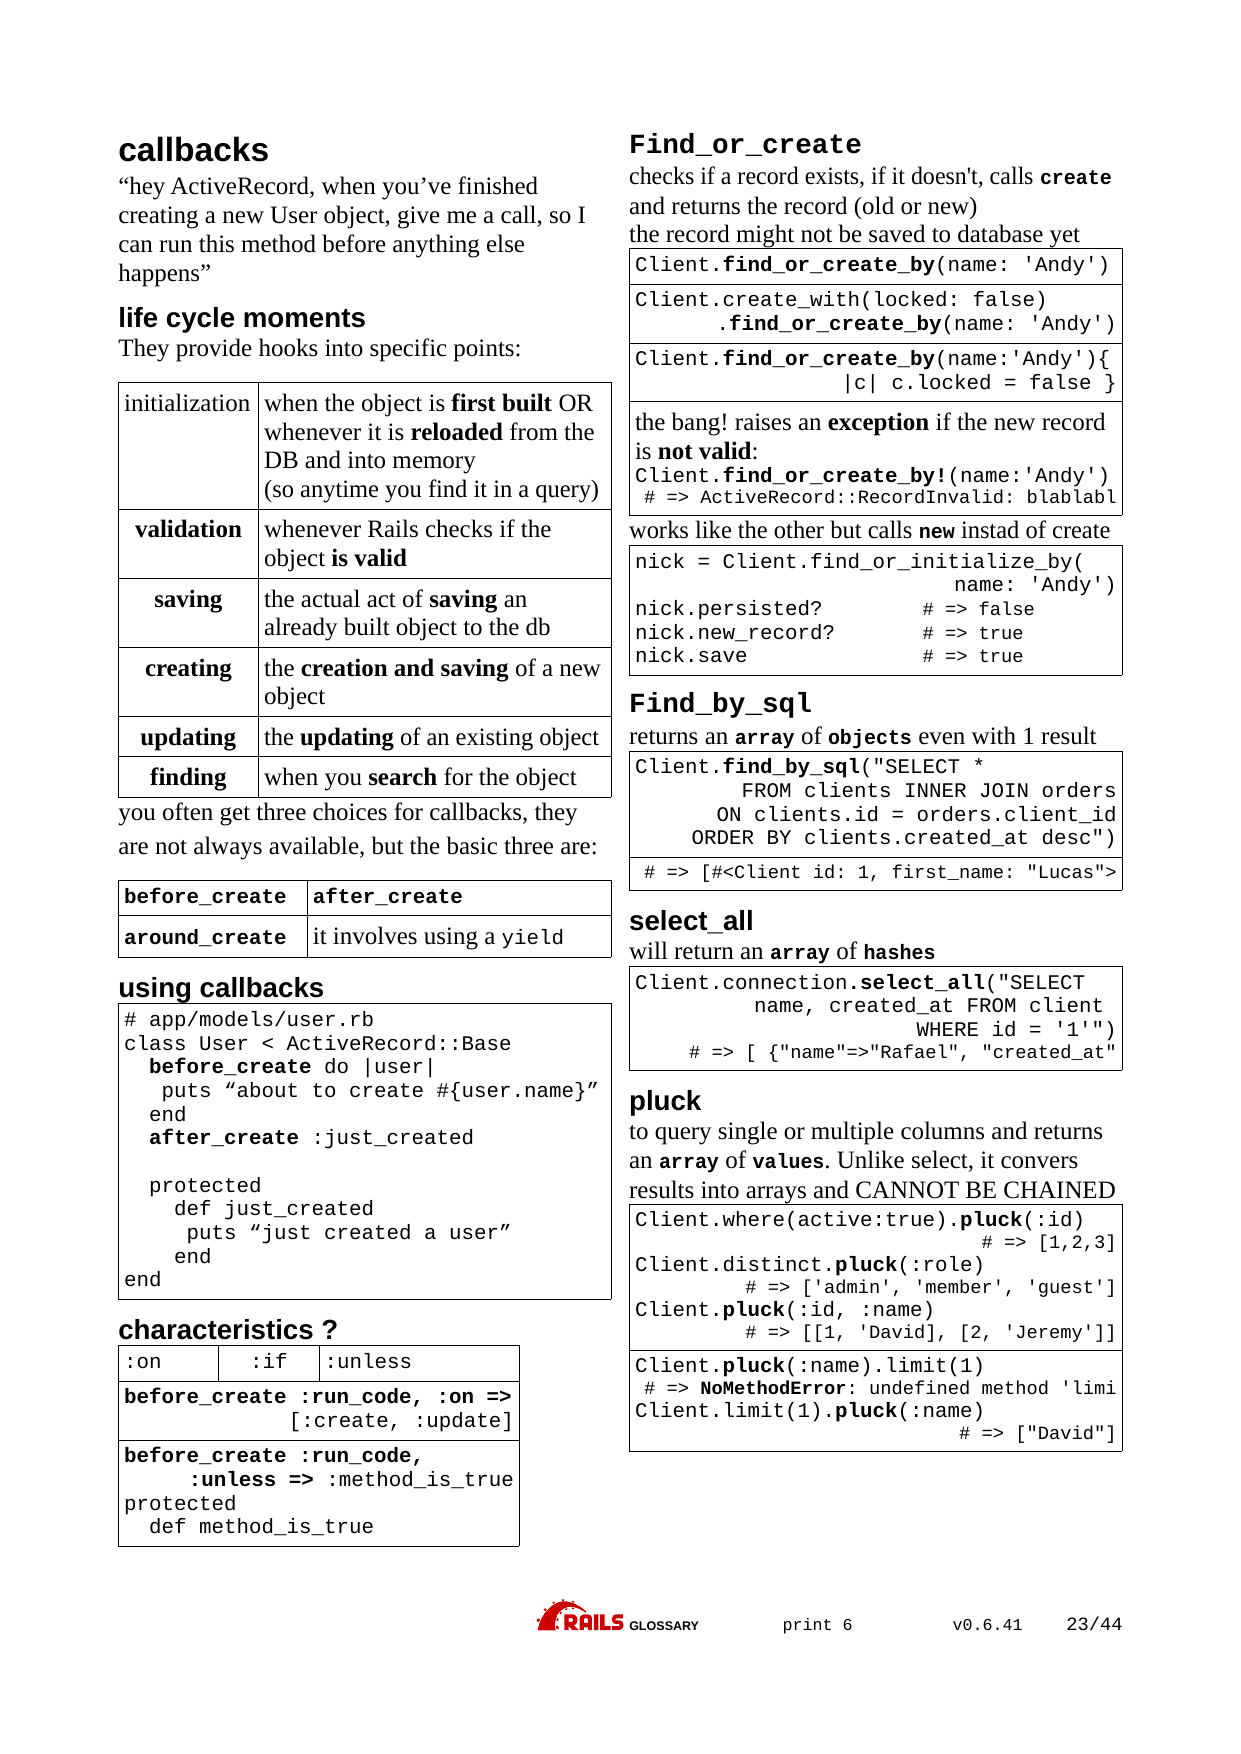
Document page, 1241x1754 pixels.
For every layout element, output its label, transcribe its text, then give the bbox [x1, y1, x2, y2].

subtitle pluck [629, 1084, 1122, 1116]
table_cell when you search for the object [259, 757, 611, 797]
table_cell # => [#<Client id: 1, first_name: "Lucas"> [630, 858, 1122, 889]
table_cell the creation and saving of a new object [259, 648, 611, 716]
subtitle life cycle moments [118, 301, 611, 333]
subtitle characteristics ? [118, 1313, 611, 1345]
table_cell finding [119, 757, 258, 797]
table_header before_create [119, 881, 307, 915]
subtitle Find_by_sql [629, 689, 1122, 721]
subtitle callbacks [118, 130, 611, 168]
table_cell validation [119, 510, 258, 578]
table_header nick = Client.find_or_initialize_by( name: 'Andy') nick.persisted? # => false nick.new_record? # => true nick.save # => true [630, 546, 1122, 675]
text and returns the record (old or new) [629, 191, 1122, 219]
table_header Client.connection.select_all("SELECT name, created_at FROM client WHERE id = '1'") # => [ {"name"=>"Rafael", "created_at" [630, 967, 1122, 1069]
table_header # app/models/user.rb class User < ActiveRecord::Base before_create do |user| puts “about to create #{user.name}” end after_create :just_created protected def just_created puts “just created a user” end end [119, 1004, 611, 1299]
table_cell the updating of an existing object [259, 717, 611, 756]
text “hey ActiveRecord, when you’ve finished creating a new User object, give me a call, so I can run this method before anything else happens” [118, 171, 611, 286]
text checks if a record exists, if it doesn't, calls create [629, 161, 1122, 191]
table_cell the bang! raises an exception if the new record is not valid: Client.find_or_create_by!(name:'Andy') # => ActiveRecord::RecordInvalid: blablabl [630, 402, 1122, 515]
text you often get three choices for callbacks, they are not always available, but the basic three are: [118, 798, 611, 860]
subtitle select_all [629, 904, 1122, 936]
text They provide hooks into specific points: [118, 333, 611, 362]
table_cell whenever Rails checks if the object is valid [259, 510, 611, 578]
text will return an array of hashes [629, 936, 1122, 966]
table_cell updating [119, 717, 258, 756]
table_cell Client.create_with(locked: false) .find_or_create_by(name: 'Andy') [630, 285, 1122, 342]
table_header after_create [308, 881, 611, 915]
text works like the other but calls new instad of create [629, 516, 1122, 545]
table_header :if [219, 1346, 319, 1381]
text the record might not be saved to database yet [629, 219, 1122, 248]
table_cell Client.find_or_create_by(name:'Andy'){ |c| c.locked = false } [630, 344, 1122, 401]
table_header :unless [320, 1346, 519, 1381]
table_header when the object is first built OR whenever it is reloaded from the DB and into memory (so anytime you find it in a query) [259, 383, 611, 509]
table_cell it involves using a yield [308, 916, 611, 957]
table_cell around_create [119, 916, 307, 957]
table_header Client.where(active:true).pluck(:id) # => [1,2,3] Client.distinct.pluck(:role) # => ['admin', 'member', 'guest'] Client.pluck(:id, :name) # => [[1, 'David], [2, 'Jeremy']] [630, 1205, 1122, 1350]
table_header :on [119, 1346, 218, 1381]
table_cell before_create :run_code, :on => [:create, :update] [119, 1382, 519, 1439]
subtitle Find_or_create [629, 130, 1122, 161]
table_header Client.find_by_sql("SELECT * FROM clients INNER JOIN orders ON clients.id = orders.client_id ORDER BY clients.created_at desc") [630, 752, 1122, 857]
text to query single or multiple columns and returns an array of values. Unlike select, it convers results into arrays and CANNOT BE CHAINED [629, 1116, 1122, 1203]
table_cell creating [119, 648, 258, 716]
table_cell saving [119, 579, 258, 647]
table_cell Client.pluck(:name).limit(1) # => NoMethodError: undefined method 'limi Client.limit(1).pluck(:name) # => ["David"] [630, 1351, 1122, 1451]
text returns an array of objects even with 1 result [629, 721, 1122, 751]
table_header initialization [119, 383, 258, 509]
subtitle using callbacks [118, 971, 611, 1003]
table_cell the actual act of saving an already built object to the db [259, 579, 611, 647]
table_header Client.find_or_create_by(name: 'Andy') [630, 249, 1122, 283]
table_cell before_create :run_code, :unless => :method_is_true protected def method_is_true [119, 1441, 519, 1546]
